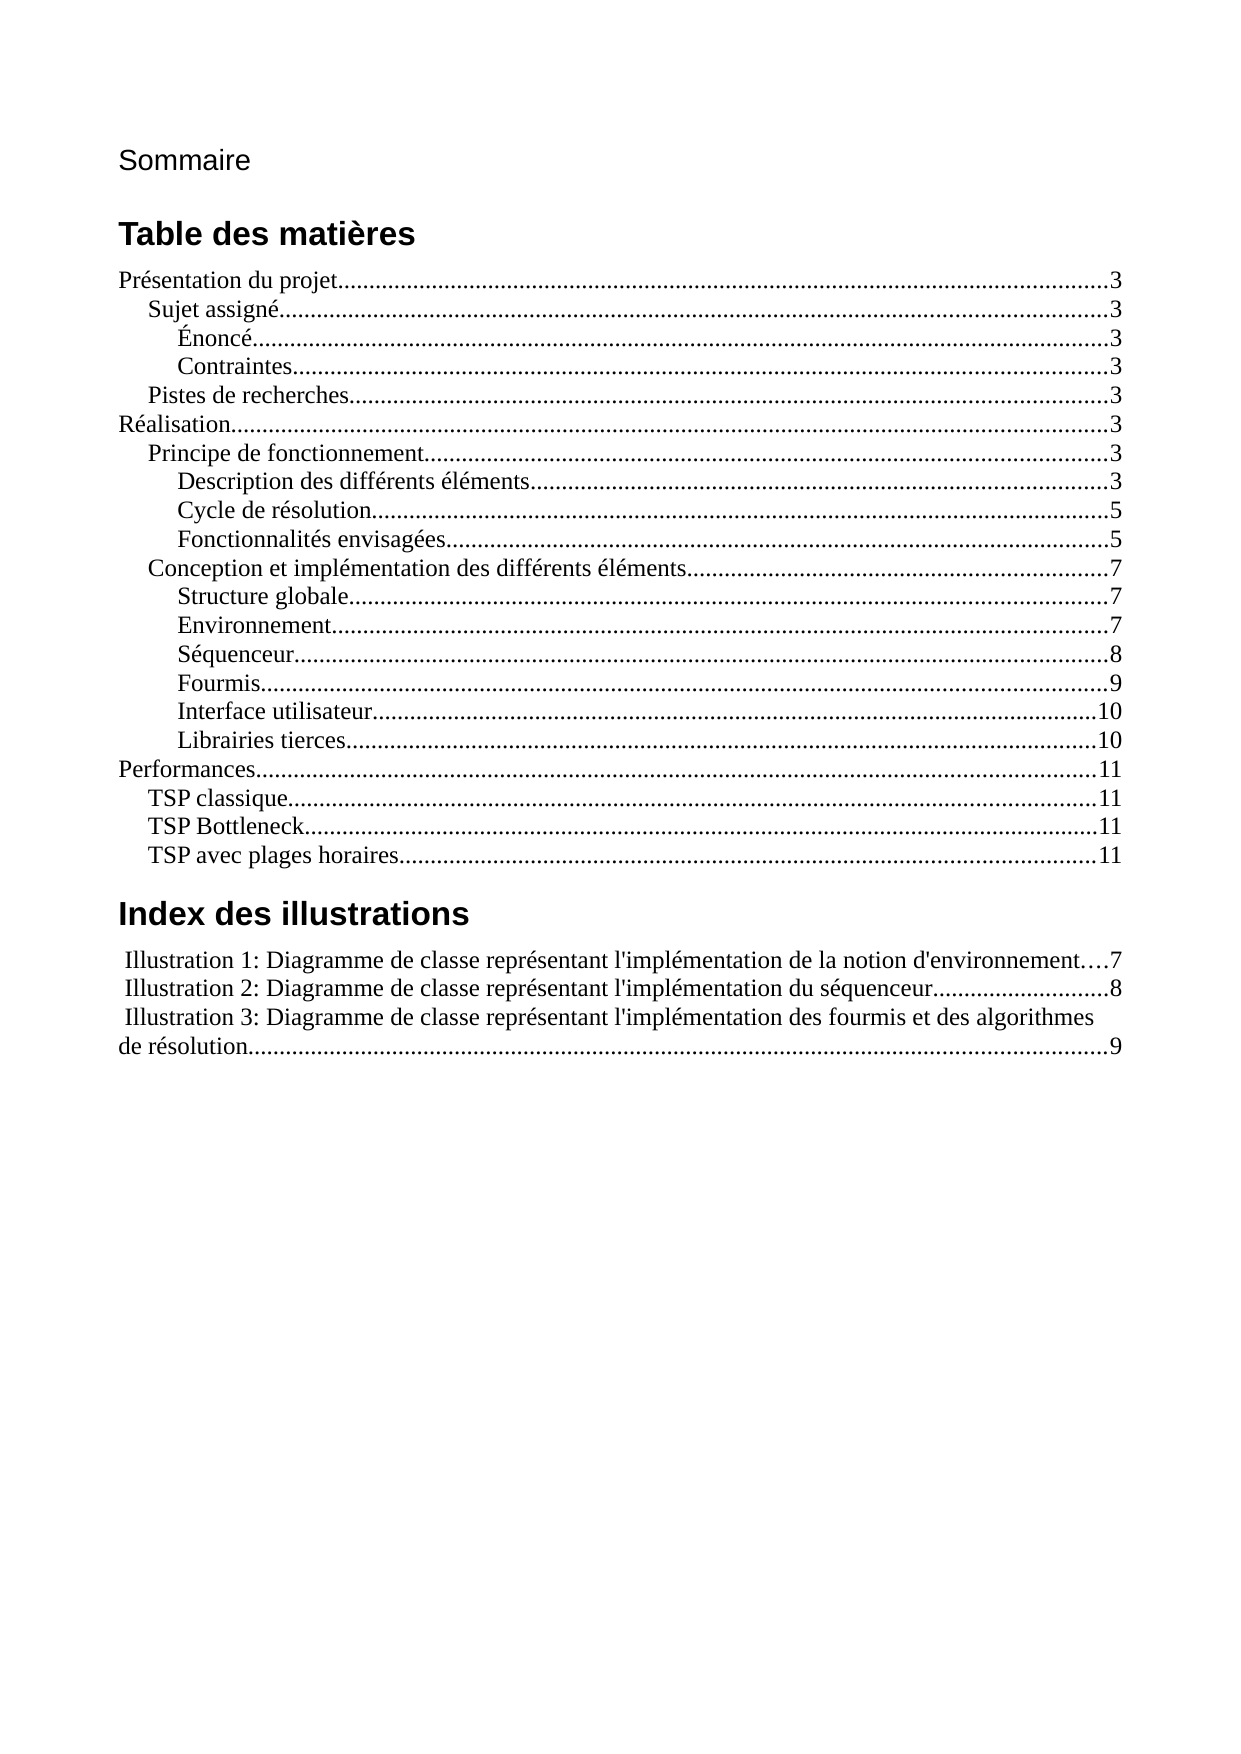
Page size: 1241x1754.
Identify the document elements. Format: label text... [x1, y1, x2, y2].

text Illustration 2: Diagramme de classe représentant l'implémentation du séquenceur 8 [118, 973, 1122, 1002]
text TSP avec plages horaires 11 [148, 840, 1122, 869]
text Pistes de recherches 3 [148, 380, 1122, 409]
text TSP Bottleneck 11 [148, 811, 1122, 840]
subtitle Table des matières [118, 214, 1122, 253]
text Environnement 7 [177, 610, 1122, 639]
text Séquenceur 8 [177, 639, 1122, 668]
text Contraintes 3 [177, 351, 1122, 380]
text Librairies tierces 10 [177, 725, 1122, 754]
text Structure globale 7 [177, 581, 1122, 610]
text Cycle de résolution 5 [177, 495, 1122, 524]
text Présentation du projet 3 [118, 265, 1122, 294]
text Fourmis 9 [177, 668, 1122, 696]
text Interface utilisateur 10 [177, 696, 1122, 725]
text TSP classique 11 [148, 783, 1122, 811]
text Conception et implémentation des différents éléments 7 [148, 553, 1122, 581]
text Fonctionnalités envisagées 5 [177, 524, 1122, 553]
text Énoncé 3 [177, 323, 1122, 351]
text Illustration 1: Diagramme de classe représentant l'implémentation de la notion d'environnement 7 [118, 945, 1122, 973]
text Principe de fonctionnement 3 [148, 438, 1122, 466]
text Sujet assigné 3 [148, 294, 1122, 323]
text Réalisation 3 [118, 409, 1122, 438]
subtitle Index des illustrations [118, 894, 1122, 932]
text Illustration 3: Diagramme de classe représentant l'implémentation des fourmis et des algorithmes de résolution 9 [118, 1002, 1122, 1060]
subtitle Sommaire [118, 143, 1122, 177]
text Description des différents éléments 3 [177, 466, 1122, 495]
text Performances 11 [118, 754, 1122, 783]
